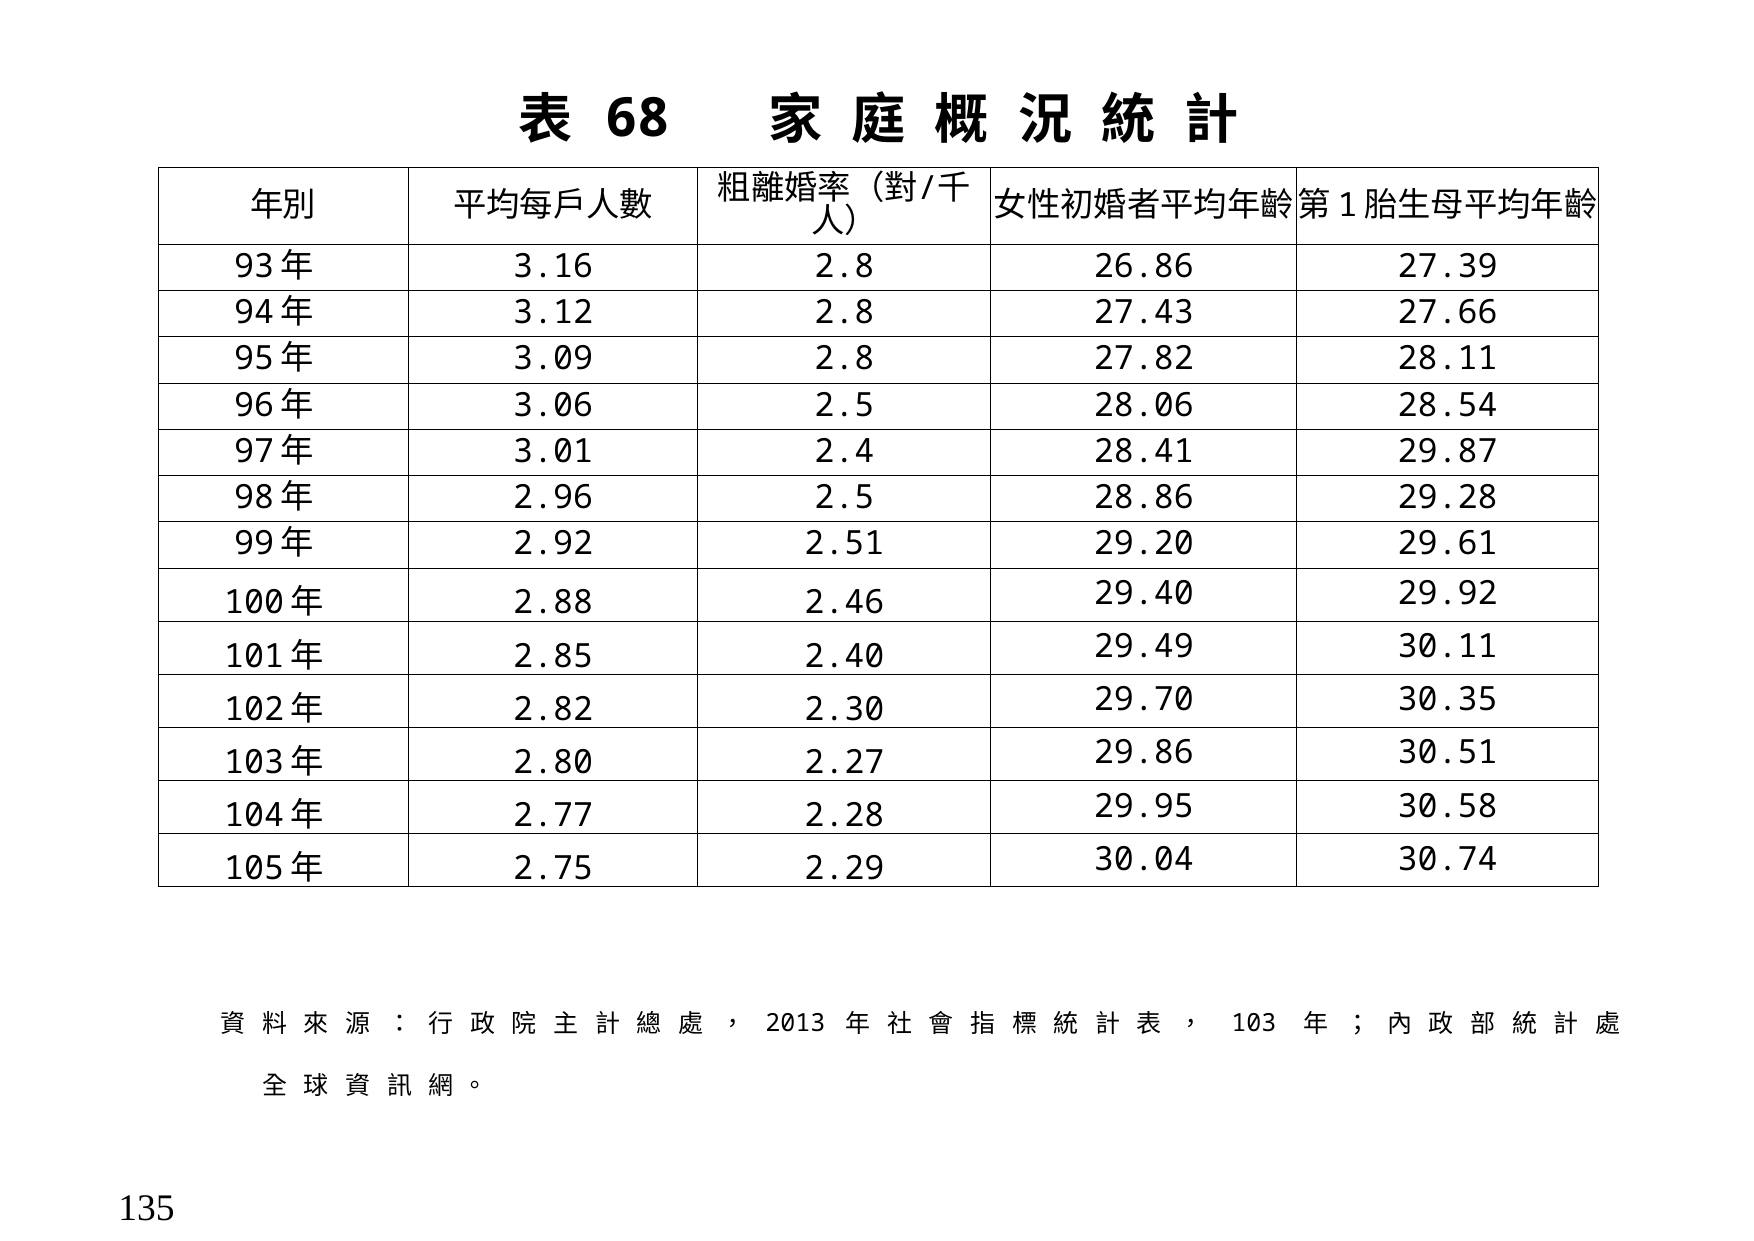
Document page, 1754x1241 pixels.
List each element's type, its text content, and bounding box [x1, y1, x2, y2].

table_cell 2.77 [409, 781, 697, 833]
table_cell 97年 [159, 430, 408, 475]
table_cell 104年 [159, 781, 408, 833]
table_header 第1胎生母平均年齡 [1297, 168, 1598, 244]
table_header 粗離婚率（對/千人） [698, 168, 990, 244]
table_cell 2.28 [698, 781, 990, 833]
table_cell 30.51 [1297, 728, 1598, 780]
table_cell 99年 [159, 522, 408, 567]
table_cell 2.96 [409, 476, 697, 521]
table_cell 103年 [159, 728, 408, 780]
table_cell 101年 [159, 622, 408, 674]
table_cell 30.74 [1297, 834, 1598, 886]
table_cell 29.87 [1297, 430, 1598, 475]
table_cell 29.40 [991, 569, 1296, 621]
table_cell 2.8 [698, 291, 990, 336]
table_cell 30.04 [991, 834, 1296, 886]
table_cell 95年 [159, 337, 408, 382]
table_cell 2.92 [409, 522, 697, 567]
table_cell 105年 [159, 834, 408, 886]
table_cell 3.09 [409, 337, 697, 382]
table_cell 98年 [159, 476, 408, 521]
table_cell 27.66 [1297, 291, 1598, 336]
table_cell 2.51 [698, 522, 990, 567]
table_cell 102年 [159, 675, 408, 727]
table_cell 2.82 [409, 675, 697, 727]
text 資料來源：行政院主計總處，2013年社會指標統計表，103年；內政部統計處全球資訊網。 [128, 980, 1628, 1105]
subtitle 表68 家庭概況統計 [128, 42, 1628, 167]
table_cell 93年 [159, 245, 408, 290]
table_cell 30.11 [1297, 622, 1598, 674]
table_cell 28.11 [1297, 337, 1598, 382]
table_cell 2.40 [698, 622, 990, 674]
table_cell 3.06 [409, 384, 697, 429]
table_cell 27.43 [991, 291, 1296, 336]
table_cell 2.46 [698, 569, 990, 621]
table_cell 29.49 [991, 622, 1296, 674]
table_cell 27.82 [991, 337, 1296, 382]
table_cell 28.86 [991, 476, 1296, 521]
table_cell 2.88 [409, 569, 697, 621]
table_cell 30.35 [1297, 675, 1598, 727]
table_cell 100年 [159, 569, 408, 621]
table_cell 30.58 [1297, 781, 1598, 833]
table_cell 29.28 [1297, 476, 1598, 521]
table_header 年別 [159, 168, 408, 244]
table_cell 2.5 [698, 384, 990, 429]
table_cell 3.16 [409, 245, 697, 290]
table_cell 2.5 [698, 476, 990, 521]
table_cell 28.54 [1297, 384, 1598, 429]
table_header 女性初婚者平均年齡 [991, 168, 1296, 244]
table_cell 29.86 [991, 728, 1296, 780]
table_cell 29.20 [991, 522, 1296, 567]
table_cell 2.8 [698, 245, 990, 290]
table_cell 29.95 [991, 781, 1296, 833]
table_cell 28.06 [991, 384, 1296, 429]
table_cell 2.75 [409, 834, 697, 886]
table_cell 3.01 [409, 430, 697, 475]
table_cell 2.80 [409, 728, 697, 780]
table_header 平均每戶人數 [409, 168, 697, 244]
table_cell 2.4 [698, 430, 990, 475]
table_cell 2.8 [698, 337, 990, 382]
table_cell 2.27 [698, 728, 990, 780]
table_cell 3.12 [409, 291, 697, 336]
table_cell 29.70 [991, 675, 1296, 727]
table_cell 26.86 [991, 245, 1296, 290]
table_cell 27.39 [1297, 245, 1598, 290]
table_cell 2.29 [698, 834, 990, 886]
table_cell 2.30 [698, 675, 990, 727]
table_cell 28.41 [991, 430, 1296, 475]
table_cell 96年 [159, 384, 408, 429]
table_cell 29.61 [1297, 522, 1598, 567]
table_cell 94年 [159, 291, 408, 336]
table_cell 29.92 [1297, 569, 1598, 621]
table_cell 2.85 [409, 622, 697, 674]
